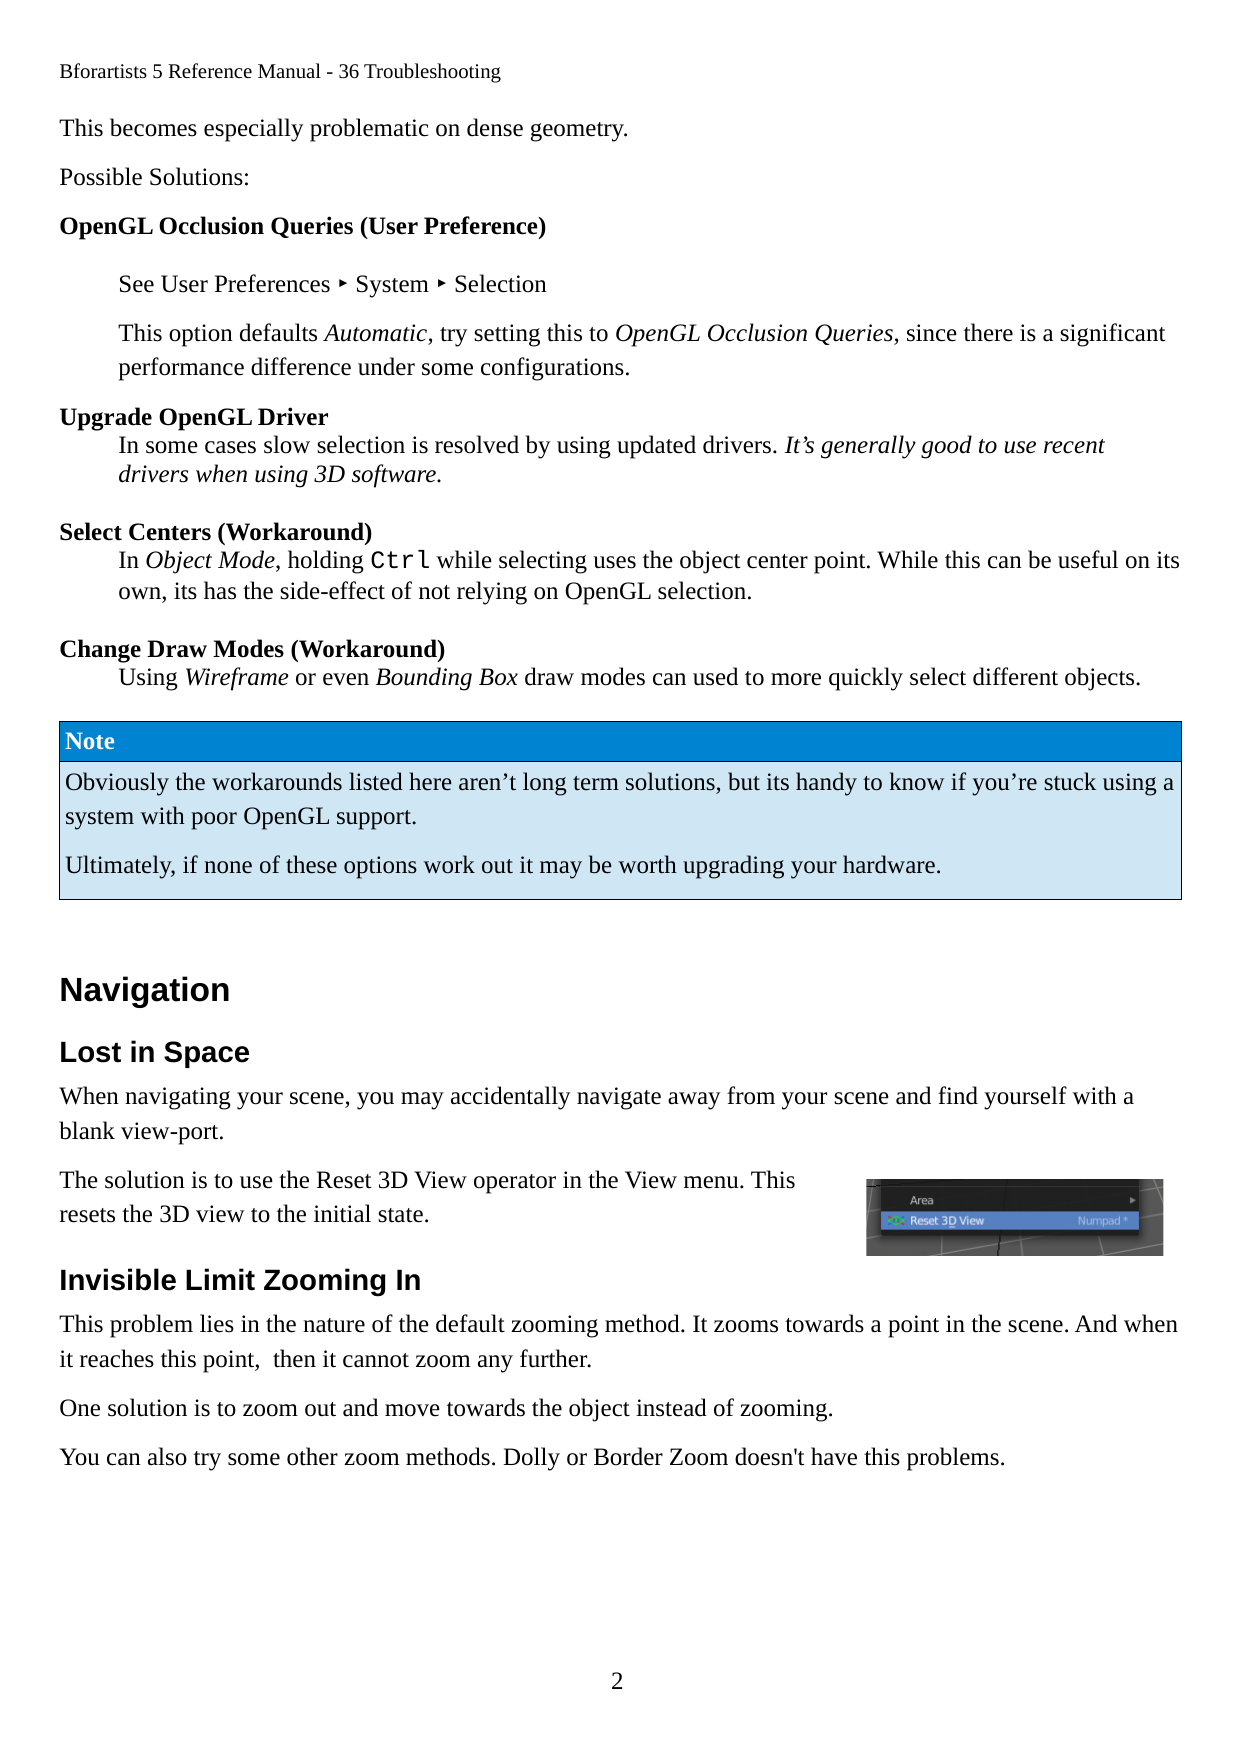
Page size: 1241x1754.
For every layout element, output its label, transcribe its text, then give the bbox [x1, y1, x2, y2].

text This problem lies in the nature of the default zooming method. It zooms towards a point in the scene. And when it reaches this point, then it cannot zoom any further. [59, 1309, 1181, 1372]
list In some cases slow selection is resolved by using updated drivers. It’s generally good to use recent drivers when using 3D software. [118, 430, 1181, 488]
subtitle Navigation [59, 969, 1181, 1008]
list In Object Mode, holding Ctrl while selecting uses the object center point. While this can be useful on its own, its has the side-effect of not relying on OpenGL selection. [118, 545, 1181, 605]
subtitle Change Draw Modes (Workaround) [59, 634, 1181, 662]
text One solution is to zoom out and move towards the object instead of zooming. [59, 1393, 1181, 1422]
table_cell Obviously the workarounds listed here aren’t long term solutions, but its handy to know if you’re stuck using a system with poor OpenGL support. Ultimately, if none of these options work out it may be worth upgrading your hardware. [60, 762, 1181, 899]
picture [866, 1179, 1164, 1256]
subtitle Invisible Limit Zooming In [59, 1263, 1181, 1297]
table_header Note [60, 722, 1181, 761]
subtitle OpenGL Occlusion Queries (User Preference) [59, 211, 1181, 239]
subtitle Upgrade OpenGL Driver [59, 402, 1181, 430]
text See User Preferences ‣ System ‣ Selection [118, 269, 1181, 298]
text This option defaults Automatic, try setting this to OpenGL Occlusion Queries, since there is a significant performance difference under some configurations. [118, 318, 1181, 381]
text This becomes especially problematic on dense geometry. [59, 113, 1181, 141]
list Using Wireframe or even Bounding Box draw modes can used to more quickly select different objects. [118, 662, 1181, 691]
subtitle Select Centers (Workaround) [59, 517, 1181, 545]
text You can also try some other zoom methods. Dolly or Border Zoom doesn't have this problems. [59, 1442, 1181, 1471]
text The solution is to use the Reset 3D View operator in the View menu. This resets the 3D view to the initial state. [59, 1165, 1181, 1228]
subtitle Lost in Space [59, 1035, 1181, 1069]
text Possible Solutions: [59, 162, 1181, 190]
text When navigating your scene, you may accidentally navigate away from your scene and find yourself with a blank view-port. [59, 1081, 1181, 1144]
